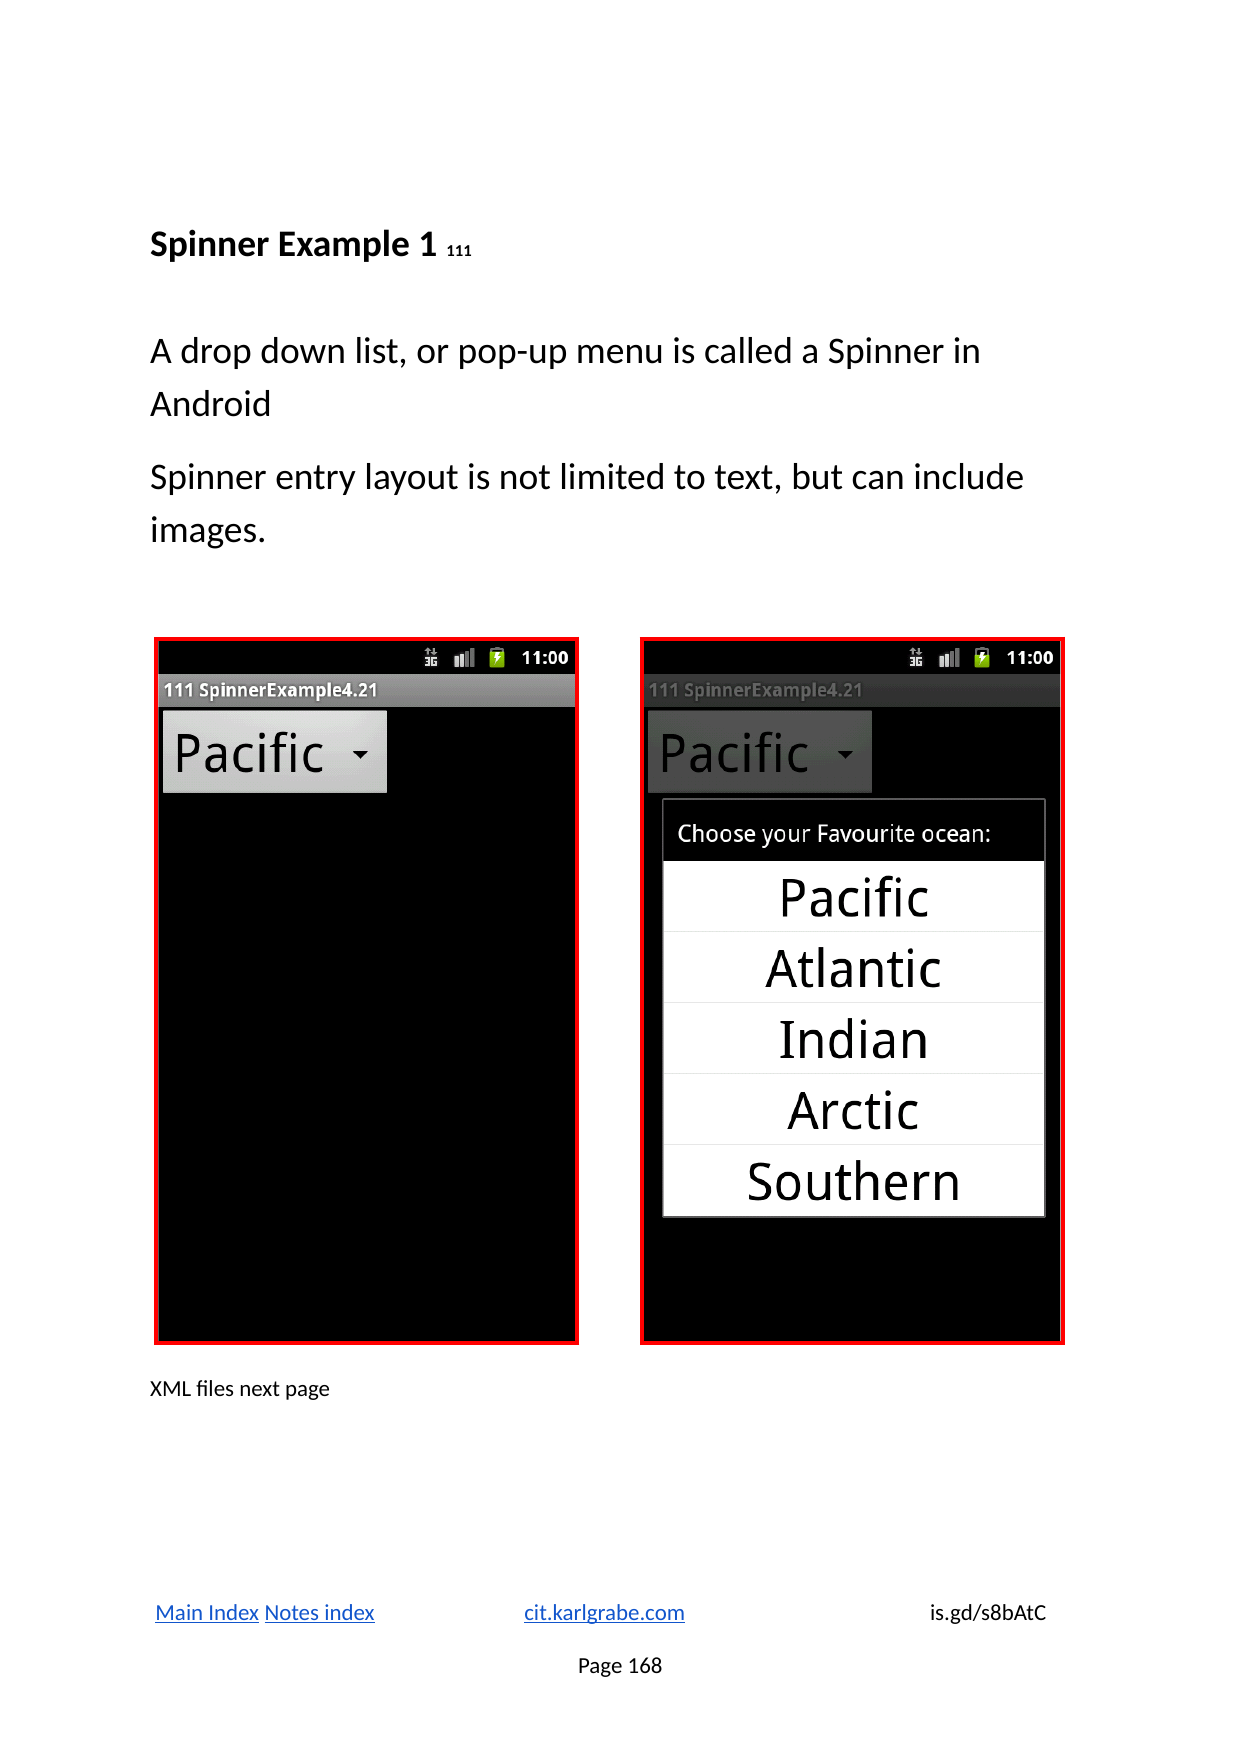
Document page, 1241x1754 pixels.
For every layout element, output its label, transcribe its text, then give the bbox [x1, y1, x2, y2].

picture [158, 641, 575, 1341]
text Spinner entry layout is not limited to text, but can include images. [150, 453, 1090, 552]
subtitle Spinner Example 1 111 [150, 220, 1090, 266]
picture [644, 641, 1061, 1341]
text A drop down list, or pop-up menu is called a Spinner in Android [150, 327, 1090, 425]
text XML files next page [150, 1374, 1090, 1402]
